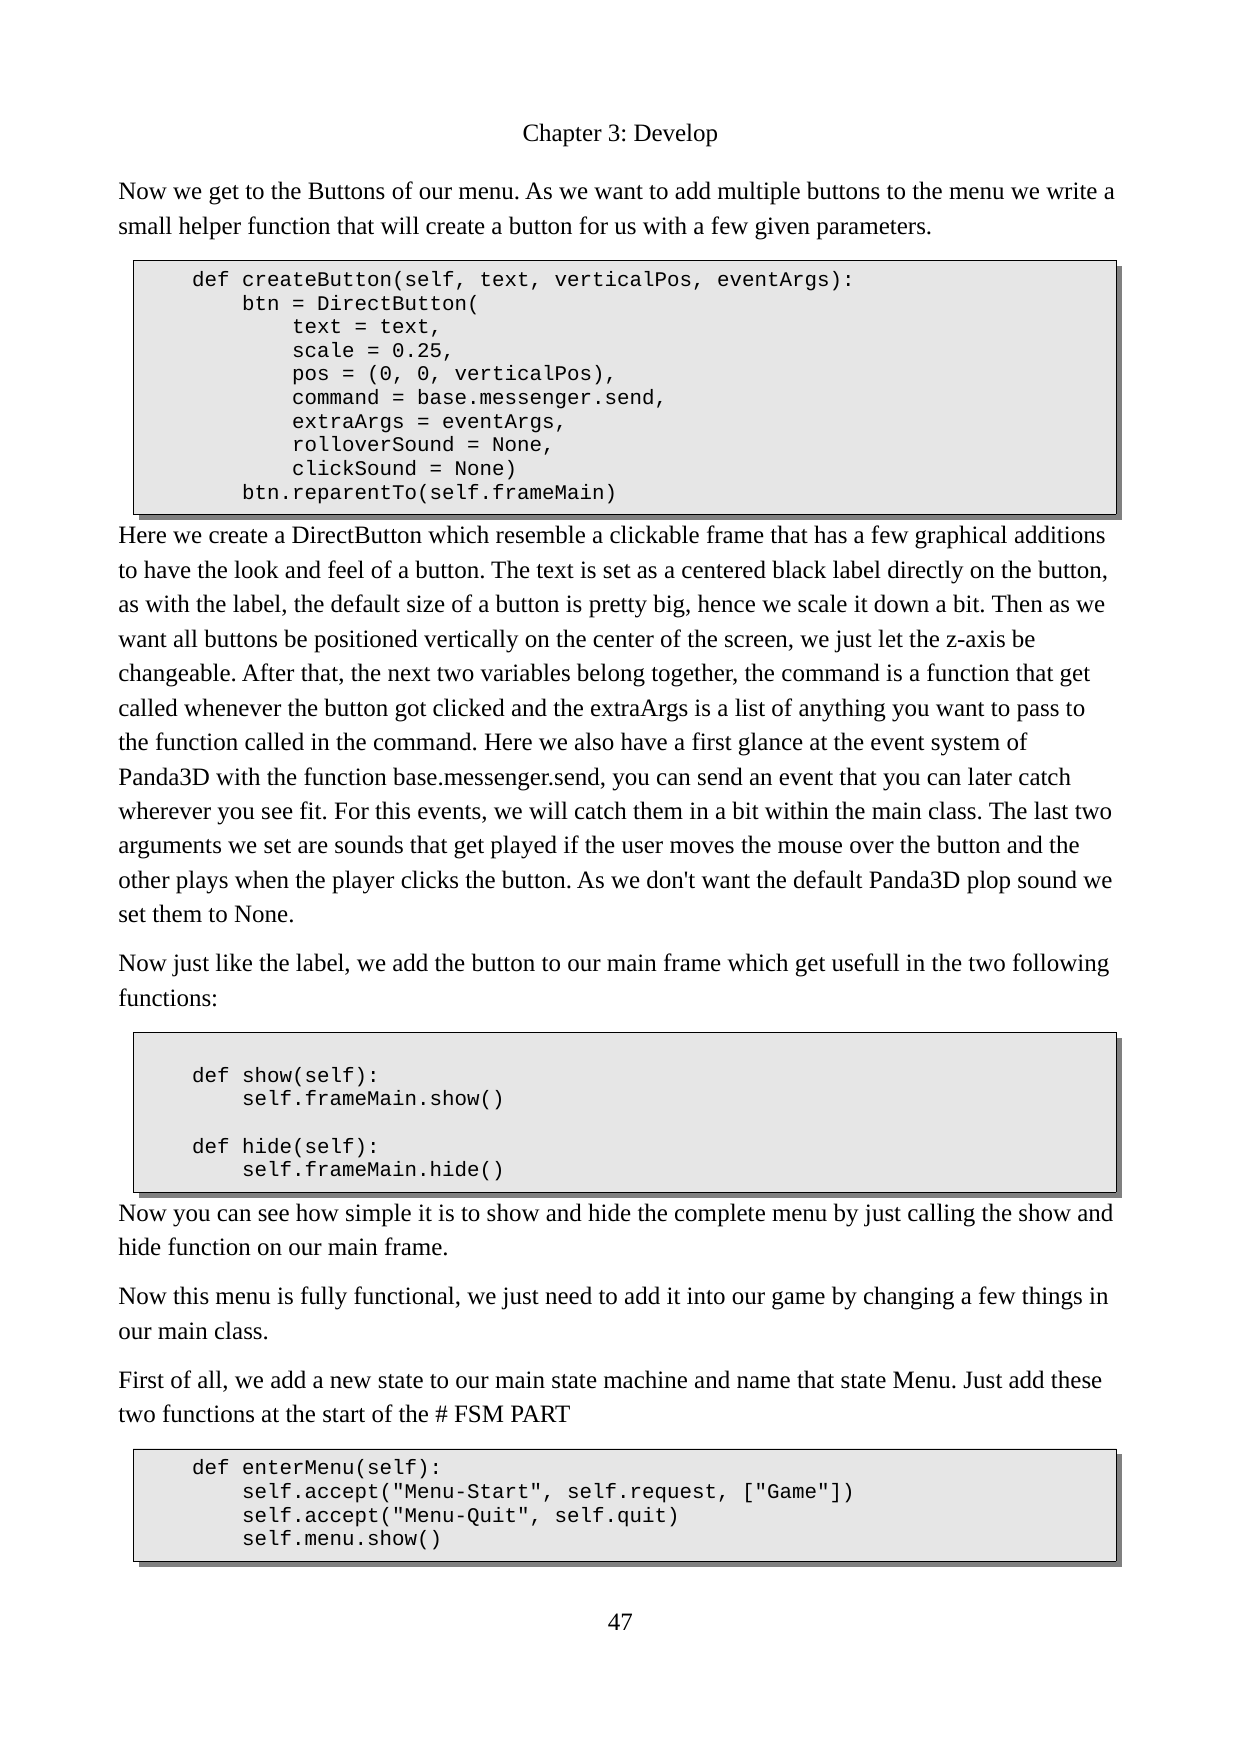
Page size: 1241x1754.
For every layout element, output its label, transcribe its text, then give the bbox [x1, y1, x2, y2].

text extraArgs = eventArgs, [134, 402, 1116, 425]
text def hide(self): [134, 1127, 1116, 1150]
text Now just like the label, we add the button to our main frame which get usefull in the two following functions: [118, 948, 1122, 1012]
text self.frameMain.hide() [134, 1150, 1116, 1192]
text pos = (0, 0, verticalPos), [134, 354, 1116, 378]
text First of all, we add a new state to our main state machine and name that state Menu. Just add these two functions at the start of the # FSM PART [118, 1365, 1122, 1428]
text def show(self): [134, 1056, 1116, 1079]
text text = text, [134, 307, 1116, 331]
text self.menu.show() [134, 1519, 1116, 1561]
text def createButton(self, text, verticalPos, eventArgs): [134, 261, 1116, 283]
text command = base.messenger.send, [134, 378, 1116, 402]
text self.accept("Menu-Start", self.request, ["Game"]) [134, 1472, 1116, 1496]
text Now we get to the Buttons of our menu. As we want to add multiple buttons to the menu we write a small helper function that will create a button for us with a few given parameters. [118, 176, 1122, 239]
text self.accept("Menu-Quit", self.quit) [134, 1496, 1116, 1519]
text Here we create a DirectButton which resemble a clickable frame that has a few graphical additions to have the look and feel of a button. The text is set as a centered black label directly on the button, as with the label, the default size of a button is pretty big, hence we scale it down a bit. Then as we want all buttons be positioned vertically on the center of the screen, we just let the z-axis be changeable. After that, the next two variables belong together, the command is a function that get called whenever the button got clicked and the extraArgs is a list of anything you want to pass to the function called in the command. Here we also have a first glance at the event system of Panda3D with the function base.messenger.send, you can send an event that you can later catch wherever you see fit. For this events, we will catch them in a bit within the main class. The last two arguments we set are sounds that get played if the user moves the mouse over the button and the other plays when the player clicks the button. As we don't want the default Panda3D plop sound we set them to None. [118, 520, 1122, 928]
text clickSound = None) [134, 449, 1116, 473]
text def enterMenu(self): [134, 1450, 1116, 1472]
text self.frameMain.show() [134, 1079, 1116, 1103]
text btn.reparentTo(self.frameMain) [134, 473, 1116, 514]
text btn = DirectButton( [134, 283, 1116, 307]
text Now you can see how simple it is to show and hide the complete menu by just calling the show and hide function on our main frame. [118, 1198, 1122, 1261]
text rolloverSound = None, [134, 425, 1116, 449]
text scale = 0.25, [134, 331, 1116, 354]
text Now this menu is fully functional, we just need to add it into our game by changing a few things in our main class. [118, 1281, 1122, 1344]
